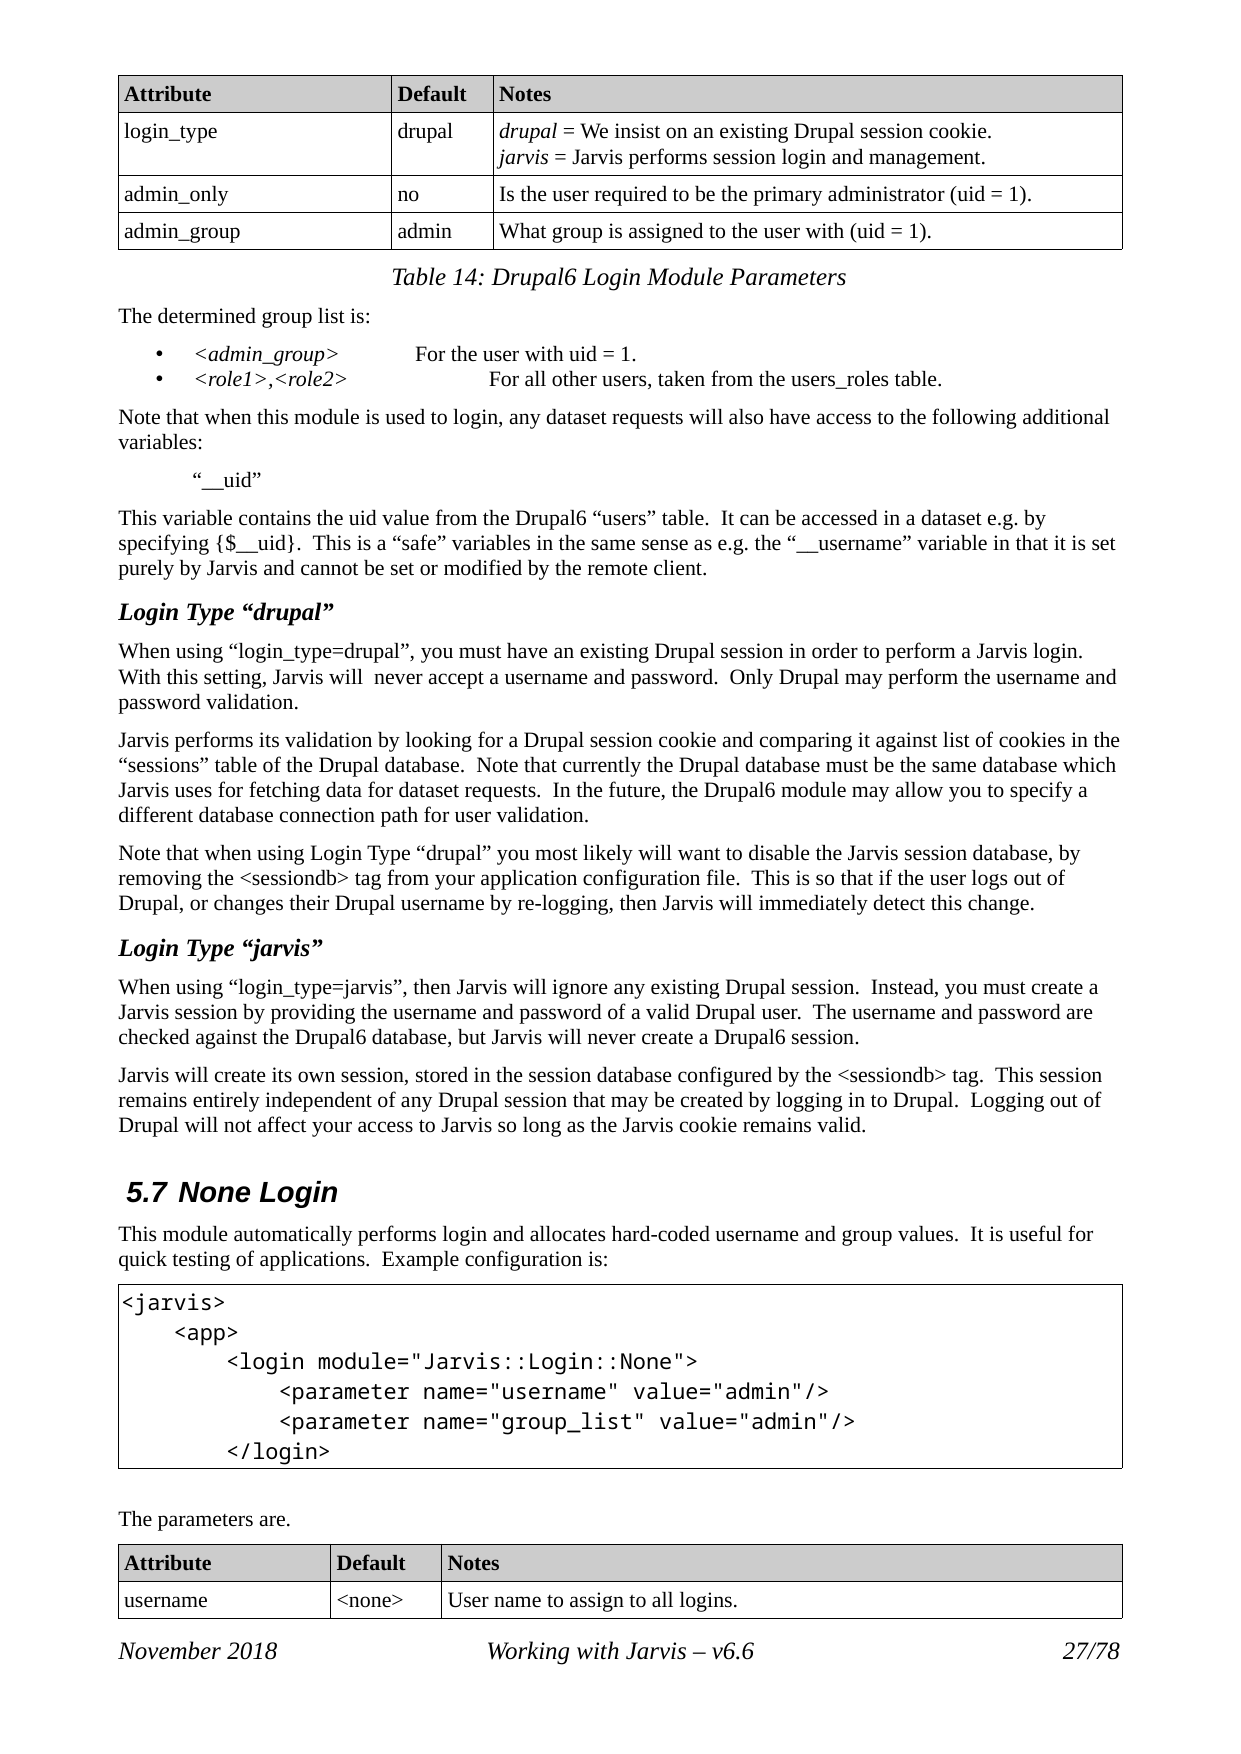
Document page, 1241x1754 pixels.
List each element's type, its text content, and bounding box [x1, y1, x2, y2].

text <jarvis> [119, 1285, 1122, 1314]
table_cell Is the user required to be the primary administrator (uid = 1). [494, 176, 1122, 212]
text The parameters are. [118, 1506, 1122, 1531]
subtitle Login Type “jarvis” [118, 933, 1122, 961]
text <login module="Jarvis::Login::None"> [119, 1344, 1122, 1373]
list <role1>,<role2> For all other users, taken from the users_roles table. [156, 366, 1122, 391]
table_cell admin [392, 213, 493, 249]
text Jarvis will create its own session, stored in the session database configured by the <sessiondb> tag. This session remains entirely independent of any Drupal session that may be created by logging in to Drupal. Logging out of Drupal will not affect your access to Jarvis so long as the Jarvis cookie remains valid. [118, 1062, 1122, 1138]
text <parameter name="username" value="admin"/> [119, 1373, 1122, 1403]
table_header Default [331, 1545, 441, 1581]
table_cell drupal = We insist on an existing Drupal session cookie. jarvis = Jarvis performs session login and management. [494, 113, 1122, 174]
table_cell drupal [392, 113, 493, 174]
subtitle Login Type “drupal” [118, 597, 1122, 626]
subtitle None Login [118, 1175, 1122, 1209]
text This module automatically performs login and allocates hard-coded username and group values. It is useful for quick testing of applications. Example configuration is: [118, 1221, 1122, 1272]
text The determined group list is: [118, 303, 1122, 328]
table_cell username [119, 1582, 330, 1618]
text </login> [119, 1433, 1122, 1468]
text Jarvis performs its validation by looking for a Drupal session cookie and comparing it against list of cookies in the “sessions” table of the Drupal database. Note that currently the Drupal database must be the same database which Jarvis uses for fetching data for dataset requests. In the future, the Drupal6 module may allow you to specify a different database connection path for user validation. [118, 727, 1122, 827]
table_cell User name to assign to all logins. [442, 1582, 1122, 1618]
text “__uid” [118, 467, 1122, 492]
table_header Default [392, 76, 493, 112]
table_cell admin_only [119, 176, 391, 212]
table_header Attribute [119, 1545, 330, 1581]
table_cell login_type [119, 113, 391, 174]
table_cell admin_group [119, 213, 391, 249]
text Note that when this module is used to login, any dataset requests will also have access to the following additional variables: [118, 404, 1122, 454]
table_header Notes [494, 76, 1122, 112]
list <admin_group> For the user with uid = 1. [156, 341, 1122, 366]
table_cell What group is assigned to the user with (uid = 1). [494, 213, 1122, 249]
text Note that when using Login Type “drupal” you most likely will want to disable the Jarvis session database, by removing the <sessiondb> tag from your application configuration file. This is so that if the user logs out of Drupal, or changes their Drupal username by re-logging, then Jarvis will immediately detect this change. [118, 840, 1122, 916]
table_cell <none> [331, 1582, 441, 1618]
table_header Notes [442, 1545, 1122, 1581]
text This variable contains the uid value from the Drupal6 “users” table. It can be accessed in a dataset e.g. by specifying {$__uid}. This is a “safe” variables in the same sense as e.g. the “__username” variable in that it is set purely by Jarvis and cannot be set or modified by the remote client. [118, 504, 1122, 580]
text Table 14: Drupal6 Login Module Parameters [118, 262, 1122, 291]
text When using “login_type=drupal”, you must have an existing Drupal session in order to perform a Jarvis login. With this setting, Jarvis will never accept a username and password. Only Drupal may perform the username and password validation. [118, 638, 1122, 714]
text When using “login_type=jarvis”, then Jarvis will ignore any existing Drupal session. Instead, you must create a Jarvis session by providing the username and password of a valid Drupal user. The username and password are checked against the Drupal6 database, but Jarvis will never create a Drupal6 session. [118, 974, 1122, 1049]
text <parameter name="group_list" value="admin"/> [119, 1403, 1122, 1433]
table_cell no [392, 176, 493, 212]
text <app> [119, 1314, 1122, 1344]
table_header Attribute [119, 76, 391, 112]
